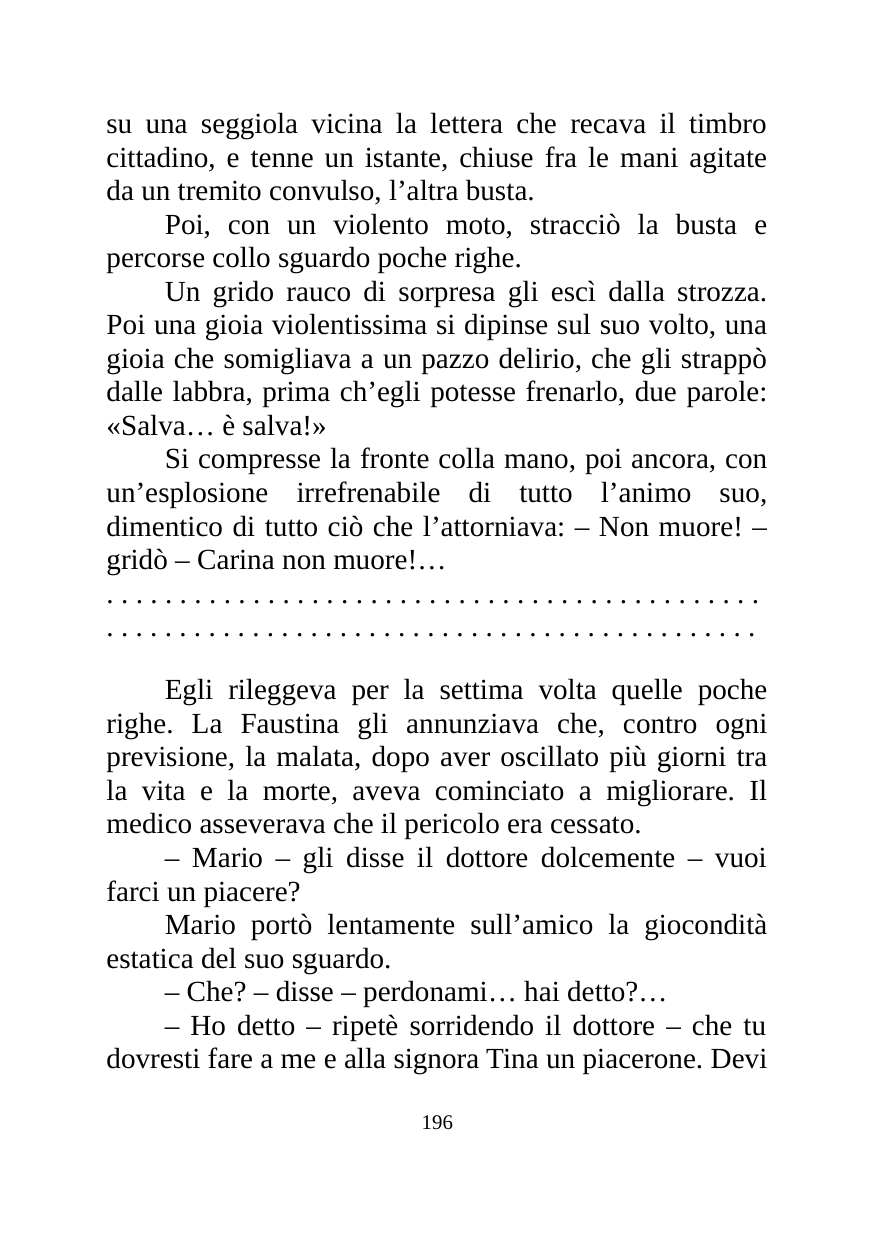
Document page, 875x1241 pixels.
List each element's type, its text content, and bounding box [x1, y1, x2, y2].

text Poi, con un violento moto, stracciò la busta e percorse collo sguardo poche righe. [106, 207, 768, 274]
text su una seggiola vicina la lettera che recava il timbro cittadino, e tenne un istante, chiuse fra le mani agitate da un tremito convulso, l’altra busta. [106, 106, 768, 207]
text . . . . . . . . . . . . . . . . . . . . . . . . . . . . . . . . . . . . . . . . . . . . . . . . . . . . . . . . . . . . . . . . . . . . . . . . . . . . . . . . . . . . . . . . . . [106, 576, 768, 643]
text Un grido rauco di sorpresa gli escì dalla strozza. Poi una gioia violentissima si dipinse sul suo volto, una gioia che somigliava a un pazzo delirio, che gli strappò dalle labbra, prima ch’egli potesse frenarlo, due parole: «Salva… è salva!» [106, 274, 768, 442]
text – Che? – disse – perdonami… hai detto?… [106, 974, 768, 1008]
text – Mario – gli disse il dottore dolcemente – vuoi farci un piacere? [106, 840, 768, 907]
text Si compresse la fronte colla mano, poi ancora, con un’esplosione irrefrenabile di tutto l’animo suo, dimentico di tutto ciò che l’attorniava: – Non muore! – gridò – Carina non muore!… [106, 442, 768, 576]
text Egli rileggeva per la settima volta quelle poche righe. La Faustina gli annunziava che, contro ogni previsione, la malata, dopo aver oscillato più giorni tra la vita e la morte, aveva cominciato a migliorare. Il medico asseverava che il pericolo era cessato. [106, 672, 768, 840]
text Mario portò lentamente sull’amico la giocondità estatica del suo sguardo. [106, 907, 768, 974]
text – Ho detto – ripetè sorridendo il dottore – che tu dovresti fare a me e alla signora Tina un piacerone. Devi [106, 1008, 768, 1075]
